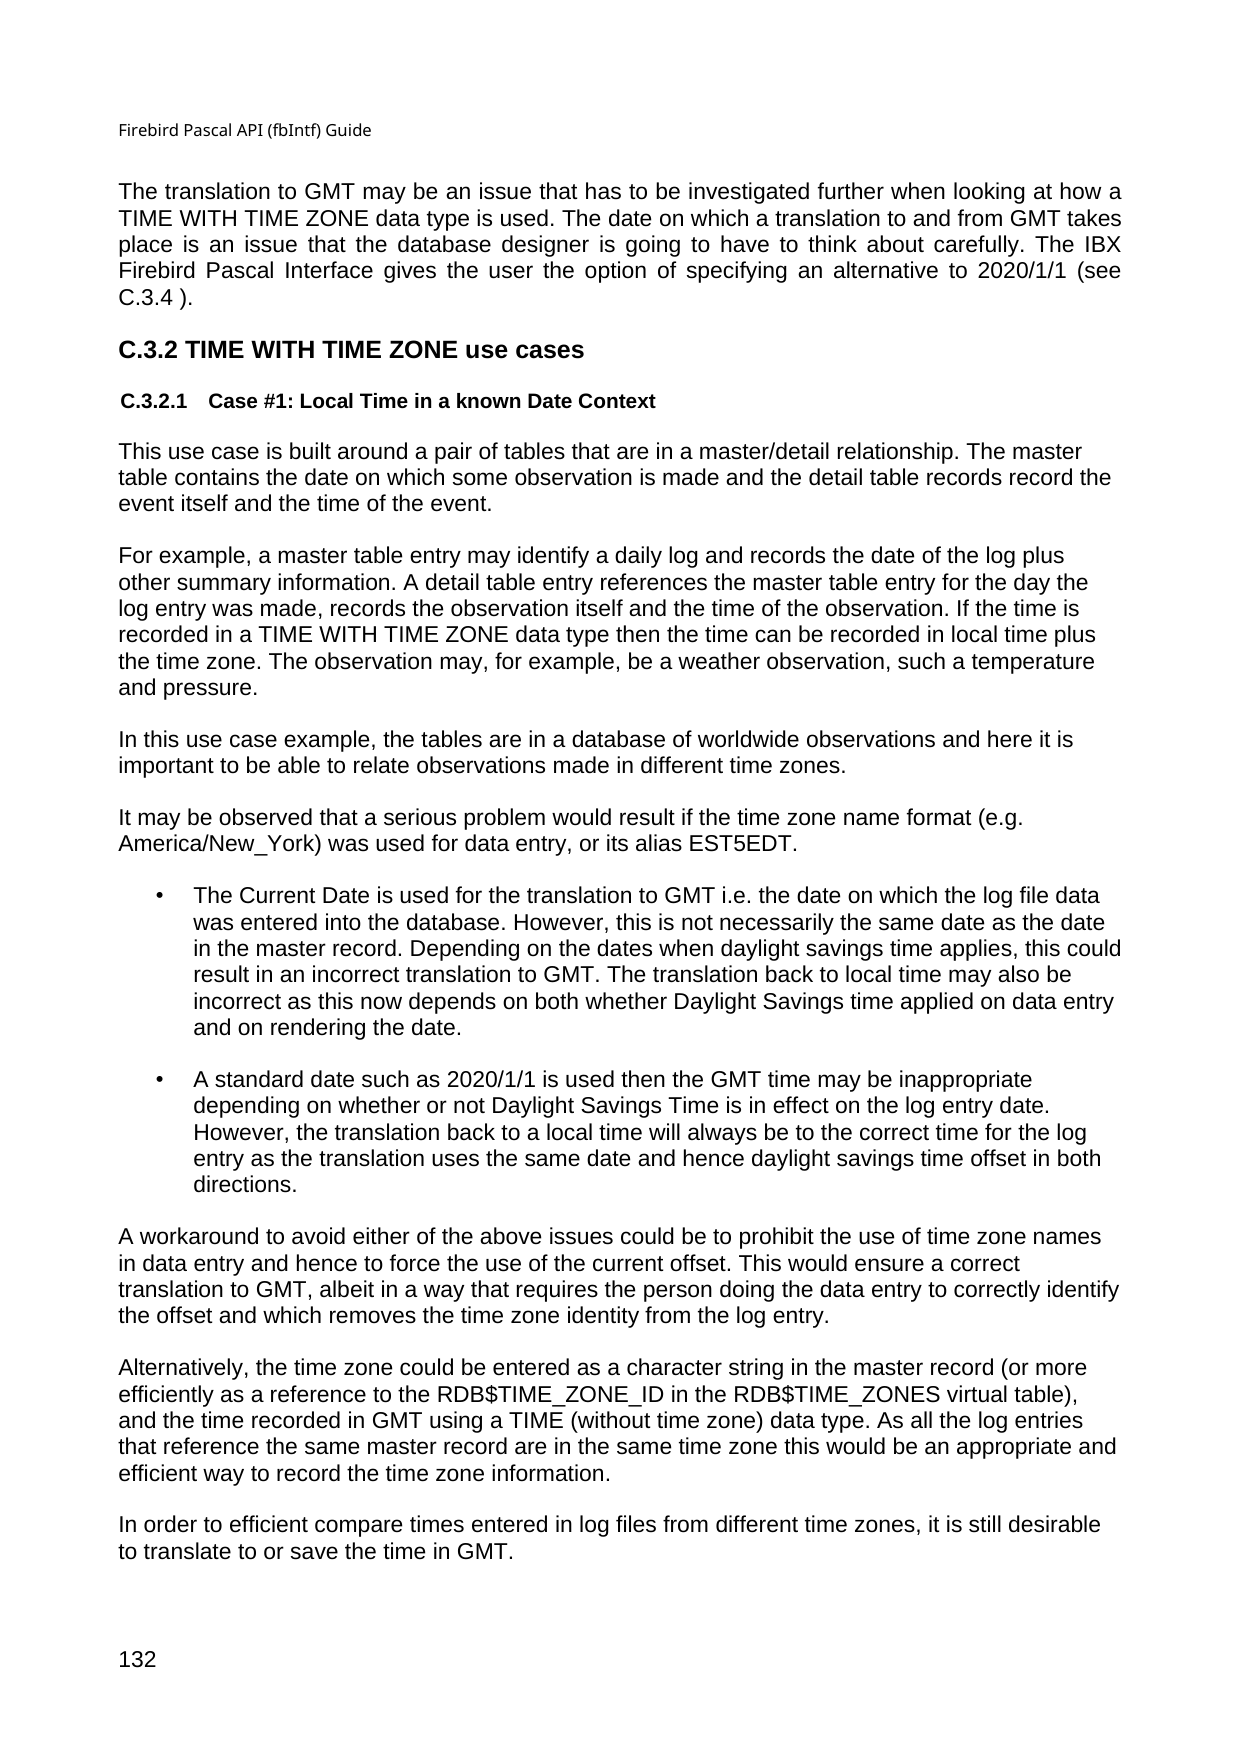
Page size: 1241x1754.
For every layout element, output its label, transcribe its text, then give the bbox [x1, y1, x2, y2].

list The Current Date is used for the translation to GMT i.e. the date on which the log file data was entered into the database. However, this is not necessarily the same date as the date in the master record. Depending on the dates when daylight savings time applies, this could result in an incorrect translation to GMT. The translation back to local time may also be incorrect as this now depends on both whether Daylight Savings time applied on data entry and on rendering the date. [156, 882, 1122, 1040]
text The translation to GMT may be an issue that has to be investigated further when looking at how a TIME WITH TIME ZONE data type is used. The date on which a translation to and from GMT takes place is an issue that the database designer is going to have to think about carefully. The IBX Firebird Pascal Interface gives the user the option of specifying an alternative to 2020/1/1 (see C.3.4). [118, 178, 1122, 310]
text In this use case example, the tables are in a database of worldwide observations and here it is important to be able to relate observations made in different time zones. [118, 726, 1122, 778]
text For example, a master table entry may identify a daily log and records the date of the log plus other summary information. A detail table entry references the master table entry for the day the log entry was made, records the observation itself and the time of the observation. If the time is recorded in a TIME WITH TIME ZONE data type then the time can be recorded in local time plus the time zone. The observation may, for example, be a weather observation, such a temperature and pressure. [118, 542, 1122, 700]
list A standard date such as 2020/1/1 is used then the GMT time may be inappropriate depending on whether or not Daylight Savings Time is in effect on the log entry date. However, the translation back to a local time will always be to the correct time for the log entry as the translation uses the same date and hence daylight savings time offset in both directions. [156, 1066, 1122, 1198]
text This use case is built around a pair of tables that are in a master/detail relationship. The master table contains the date on which some observation is made and the detail table records record the event itself and the time of the event. [118, 438, 1122, 517]
list Case #1: Local Time in a known Date Context [118, 389, 1122, 413]
subtitle TIME WITH TIME ZONE use cases [118, 335, 1122, 364]
text A workaround to avoid either of the above issues could be to prohibit the use of time zone names in data entry and hence to force the use of the current offset. This would ensure a correct translation to GMT, albeit in a way that requires the person doing the data entry to correctly identify the offset and which removes the time zone identity from the log entry. [118, 1223, 1122, 1329]
text In order to efficient compare times entered in log files from different time zones, it is still desirable to translate to or save the time in GMT. [118, 1511, 1122, 1564]
text It may be observed that a serious problem would result if the time zone name format (e.g. America/New_York) was used for data entry, or its alias EST5EDT. [118, 804, 1122, 857]
text Alternatively, the time zone could be entered as a character string in the master record (or more efficiently as a reference to the RDB$TIME_ZONE_ID in the RDB$TIME_ZONES virtual table), and the time recorded in GMT using a TIME (without time zone) data type. As all the log entries that reference the same master record are in the same time zone this would be an appropriate and efficient way to record the time zone information. [118, 1354, 1122, 1486]
